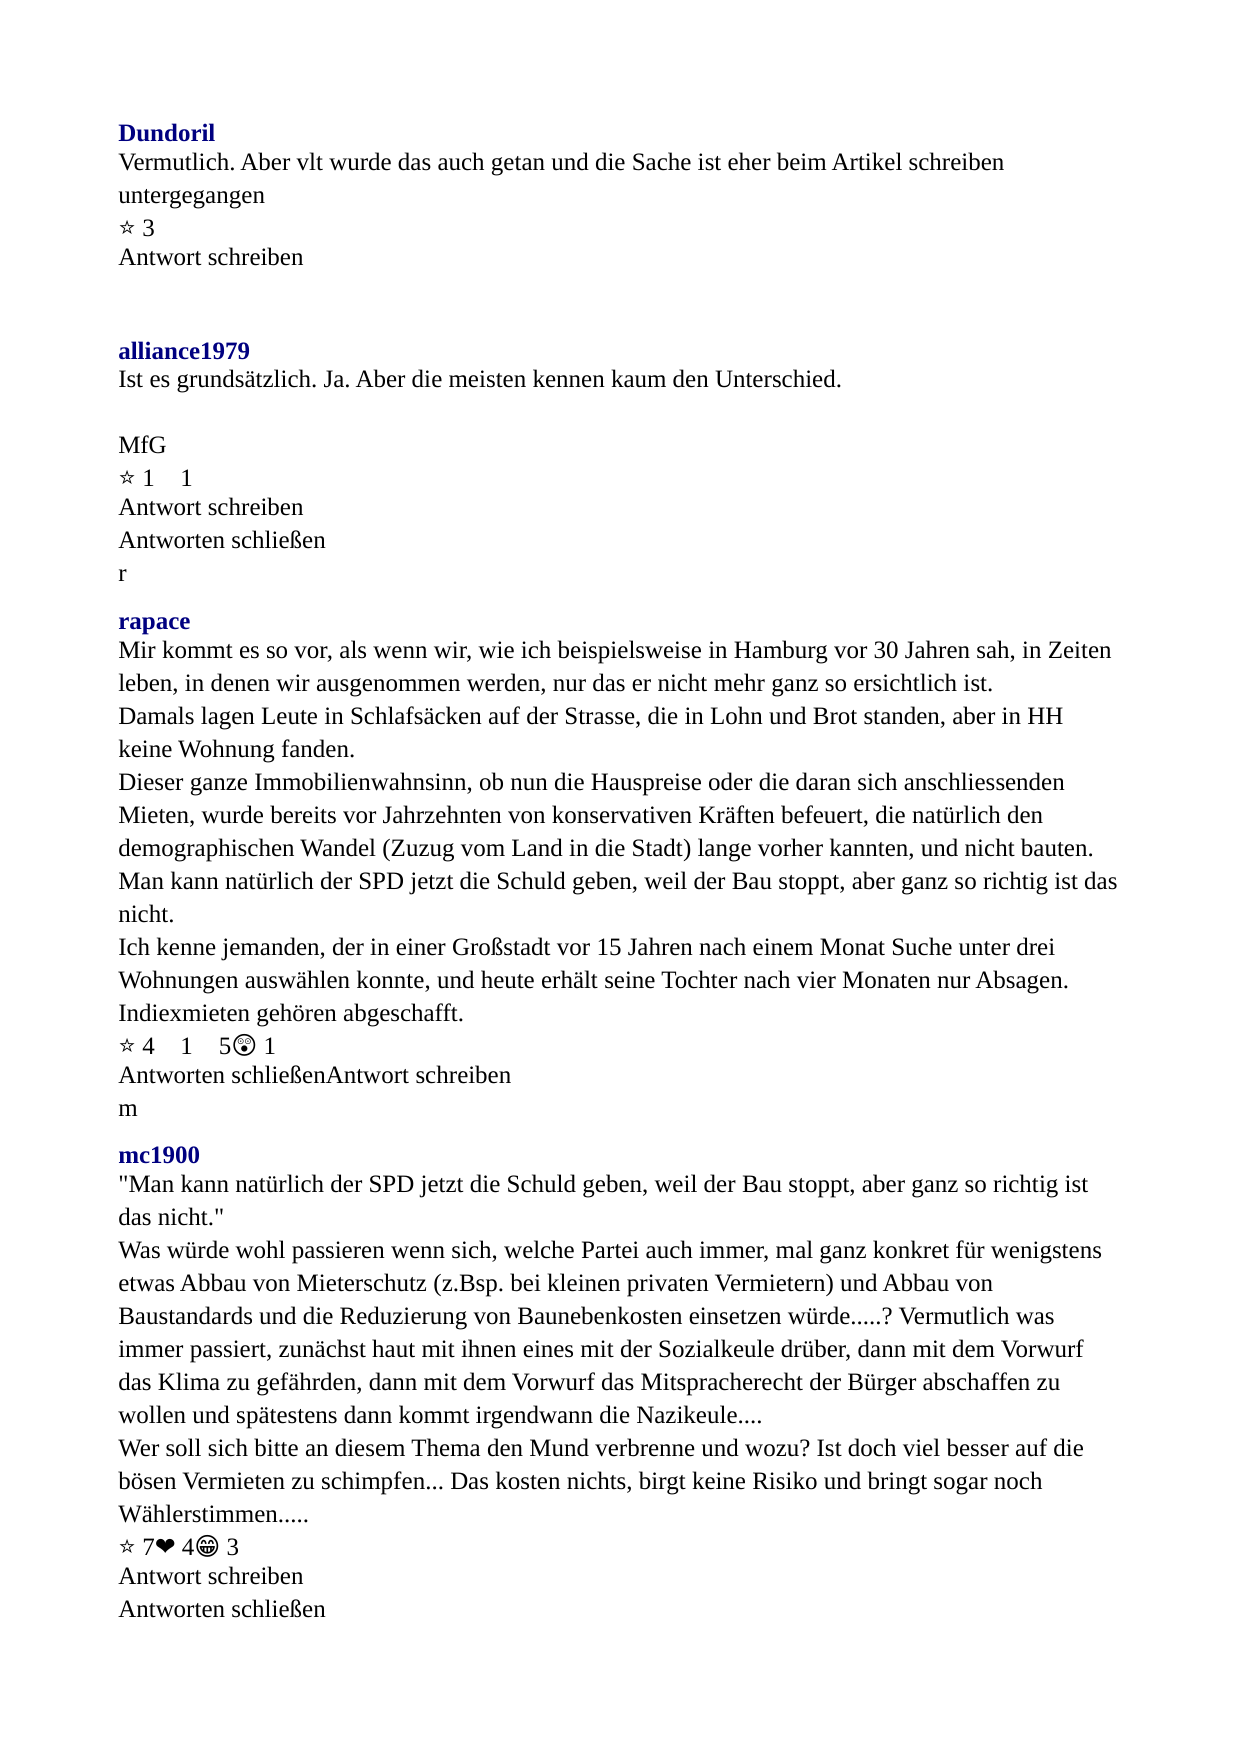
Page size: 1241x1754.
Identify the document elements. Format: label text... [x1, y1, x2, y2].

text m [118, 1093, 1122, 1121]
subtitle mc1900 [118, 1140, 1122, 1169]
text Antworten schließen [118, 1594, 1122, 1623]
text ⭐️ 1🙁 1 [118, 463, 1122, 492]
text Antworten schließen [118, 525, 1122, 554]
text Mir kommt es so vor, als wenn wir, wie ich beispielsweise in Hamburg vor 30 Jahren sah, in Zeiten leben, in denen wir ausgenommen werden, nur das er nicht mehr ganz so ersichtlich ist. [118, 635, 1122, 696]
text Antwort schreiben [118, 1561, 1122, 1590]
text Antwort schreiben [118, 242, 1122, 270]
text ⭐️ 4🙁 1🤨 5😲 1 [118, 1031, 1122, 1060]
text ⭐️ 3 [118, 213, 1122, 242]
text Was würde wohl passieren wenn sich, welche Partei auch immer, mal ganz konkret für wenigstens etwas Abbau von Mieterschutz (z.Bsp. bei kleinen privaten Vermietern) und Abbau von Baustandards und die Reduzierung von Baunebenkosten einsetzen würde.....? Vermutlich was immer passiert, zunächst haut mit ihnen eines mit der Sozialkeule drüber, dann mit dem Vorwurf das Klima zu gefährden, dann mit dem Vorwurf das Mitspracherecht der Bürger abschaffen zu wollen und spätestens dann kommt irgendwann die Nazikeule.... [118, 1235, 1122, 1429]
text Indiexmieten gehören abgeschafft. [118, 998, 1122, 1027]
text ⭐️ 7❤️ 4😁 3 [118, 1532, 1122, 1561]
text Dieser ganze Immobilienwahnsinn, ob nun die Hauspreise oder die daran sich anschliessenden Mieten, wurde bereits vor Jahrzehnten von konservativen Kräften befeuert, die natürlich den demographischen Wandel (Zuzug vom Land in die Stadt) lange vorher kannten, und nicht bauten. [118, 767, 1122, 862]
text Ist es grundsätzlich. Ja. Aber die meisten kennen kaum den Unterschied. MfG [118, 364, 1122, 459]
text Wer soll sich bitte an diesem Thema den Mund verbrenne und wozu? Ist doch viel besser auf die bösen Vermieten zu schimpfen... Das kosten nichts, birgt keine Risiko und bringt sogar noch Wählerstimmen..... [118, 1433, 1122, 1528]
subtitle rapace [118, 606, 1122, 635]
text Antworten schließenAntwort schreiben [118, 1060, 1122, 1088]
text r [118, 558, 1122, 587]
text Vermutlich. Aber vlt wurde das auch getan und die Sache ist eher beim Artikel schreiben untergegangen [118, 147, 1122, 209]
subtitle alliance1979 [118, 336, 1122, 364]
text Damals lagen Leute in Schlafsäcken auf der Strasse, die in Lohn und Brot standen, aber in HH keine Wohnung fanden. [118, 701, 1122, 762]
text "Man kann natürlich der SPD jetzt die Schuld geben, weil der Bau stoppt, aber ganz so richtig ist das nicht." [118, 1169, 1122, 1231]
subtitle Dundoril [118, 118, 1122, 147]
text Man kann natürlich der SPD jetzt die Schuld geben, weil der Bau stoppt, aber ganz so richtig ist das nicht. [118, 866, 1122, 928]
text Antwort schreiben [118, 492, 1122, 521]
text Ich kenne jemanden, der in einer Großstadt vor 15 Jahren nach einem Monat Suche unter drei Wohnungen auswählen konnte, und heute erhält seine Tochter nach vier Monaten nur Absagen. [118, 932, 1122, 994]
